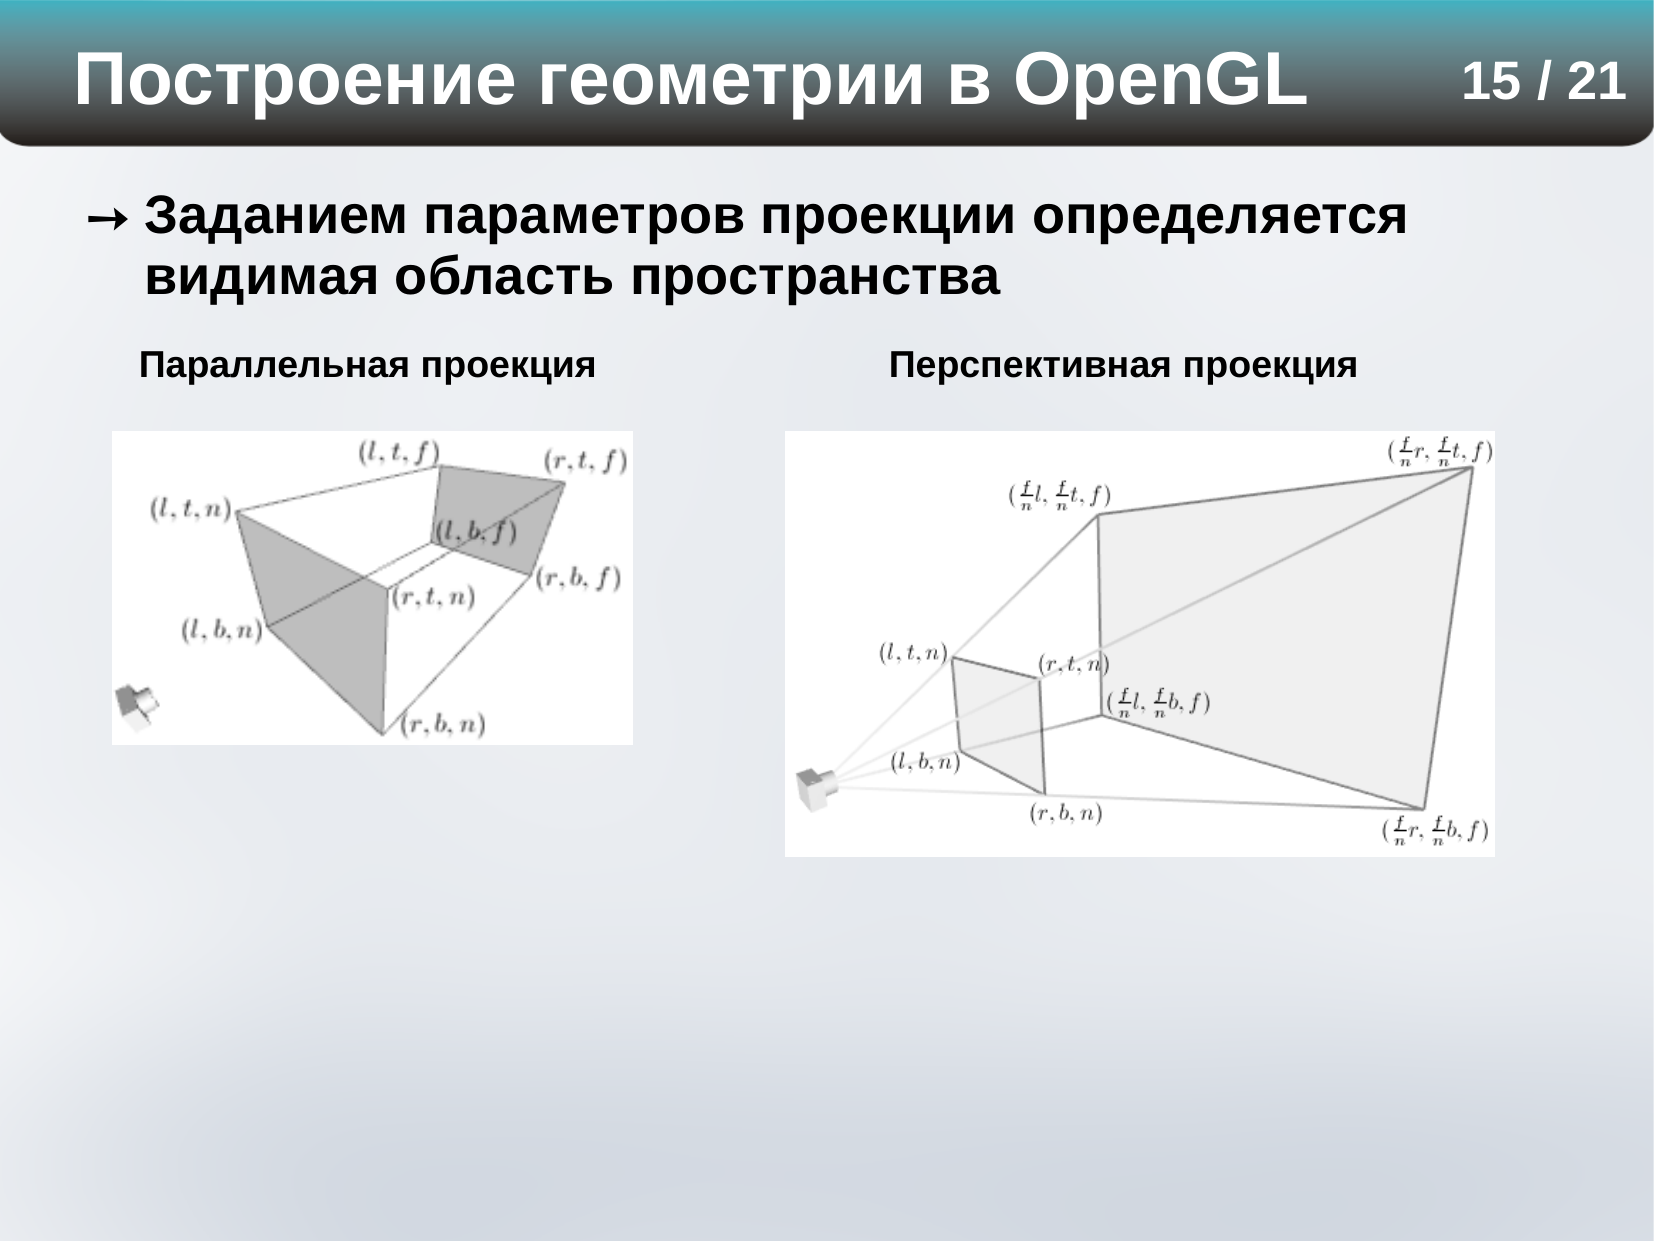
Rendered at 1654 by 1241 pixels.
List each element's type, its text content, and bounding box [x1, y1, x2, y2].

text_box 7 / 21 [1446, 42, 1654, 179]
text_box Параллельная проекция [124, 336, 626, 394]
picture [0, 0, 1654, 1241]
text_box Заданием параметров проекции определяется видимая область пространства [70, 177, 1506, 314]
text_box Построение геометрии в OpenGL [59, 29, 1418, 129]
text_box Перспективная проекция [874, 336, 1376, 394]
